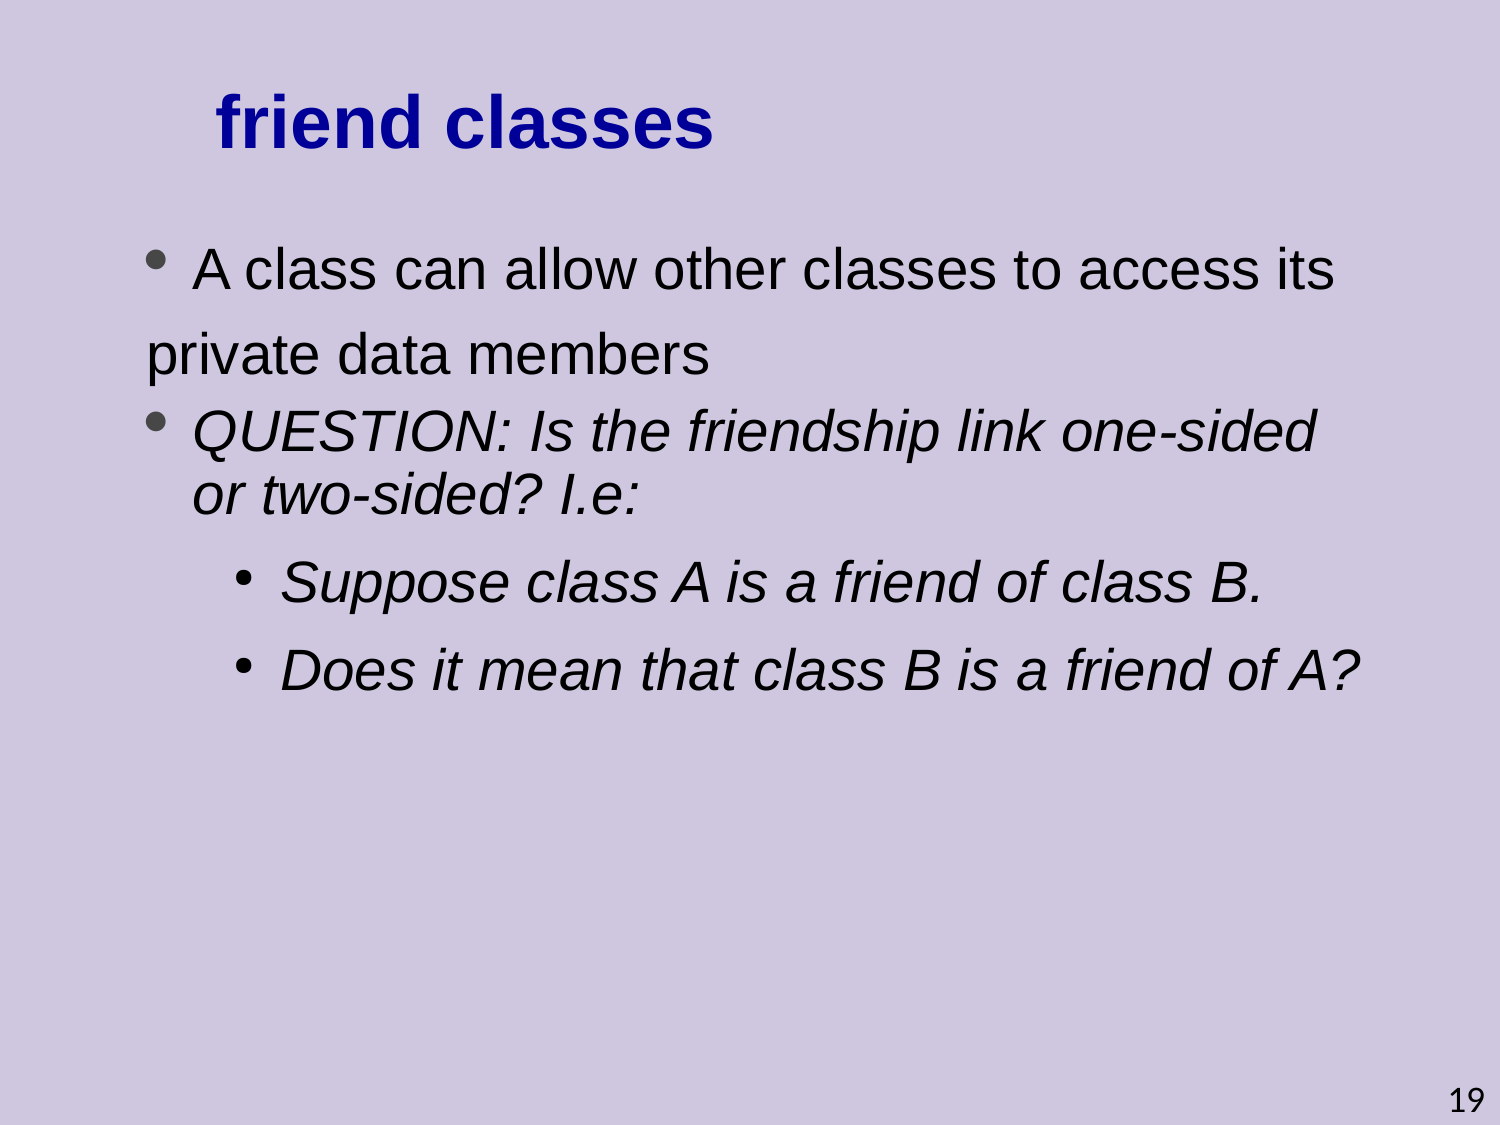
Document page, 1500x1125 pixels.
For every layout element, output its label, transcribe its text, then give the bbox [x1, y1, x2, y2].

list A class can allow other classes to access its private data members QUESTION: Is the friendship link one-sided or two-sided? I.e: Suppose class A is a friend of class B. Does it mean that class B is a friend of A? [53, 231, 1383, 884]
text_box [1428, 1069, 1500, 1125]
text_box friend classes [200, 66, 732, 171]
